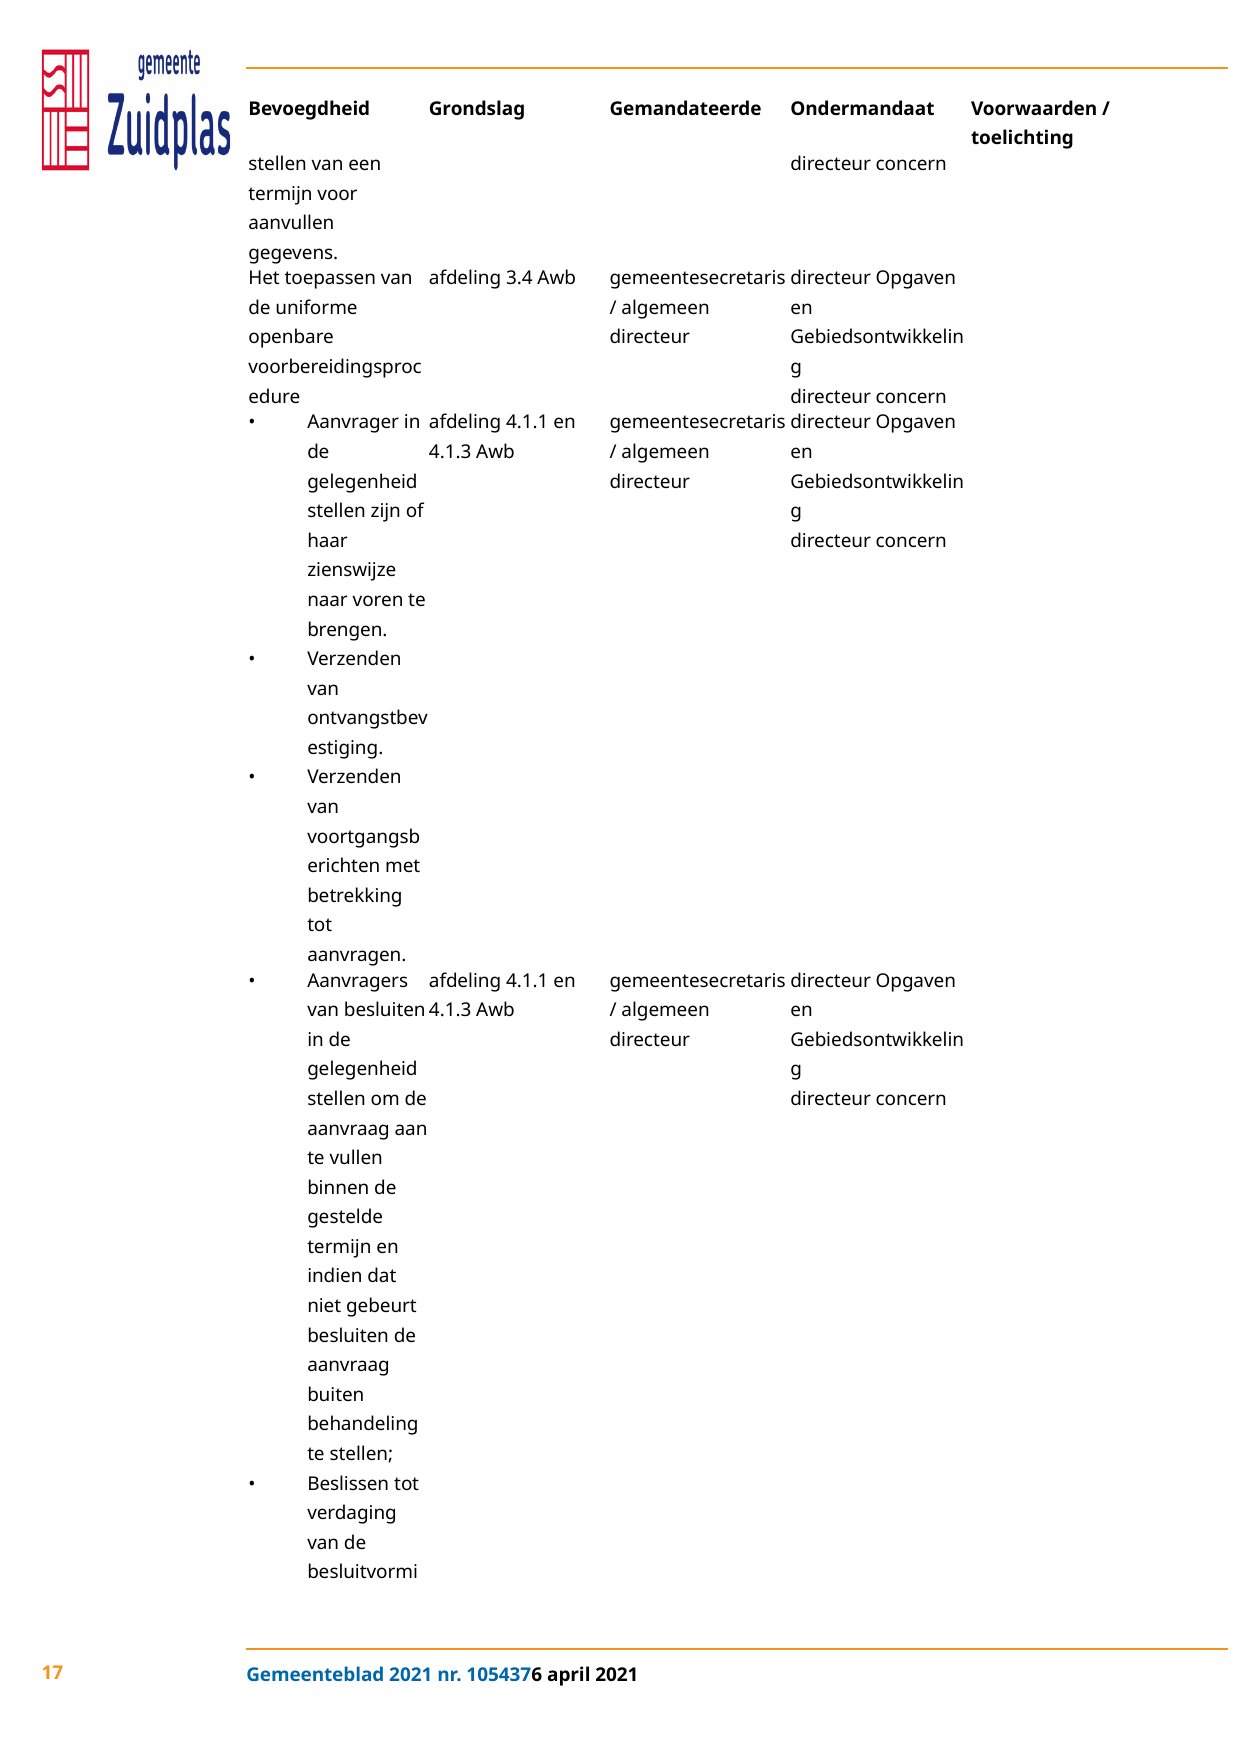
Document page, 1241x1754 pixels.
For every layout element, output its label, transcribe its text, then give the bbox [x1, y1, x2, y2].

table_header Grondslag [429, 95, 609, 150]
table_cell Aanvrager in de gelegenheid stellen zijn of haar zienswijze naar voren te brengen. Verzenden van ontvangstbevestiging. Verzenden van voortgangsberichten met betrekking tot aanvragen. [248, 409, 429, 967]
table_cell directeur Opgaven en Gebiedsontwikkeling directeur concern [790, 967, 971, 1584]
table_cell gemeentesecretaris / algemeen directeur [609, 265, 790, 409]
table_cell gemeentesecretaris / algemeen directeur [609, 967, 790, 1584]
table_header Ondermandaat [790, 95, 971, 150]
table_header Voorwaarden / toelichting [971, 95, 1152, 150]
table_cell afdeling 4.1.1 en 4.1.3 Awb [429, 967, 609, 1584]
table_cell directeur Opgaven en Gebiedsontwikkeling directeur concern [790, 409, 971, 967]
table_cell [429, 150, 609, 264]
table_cell Het toepassen van de uniforme openbare voorbereidingsprocedure [248, 265, 429, 409]
table_cell stellen van een termijn voor aanvullen gegevens. [248, 150, 429, 264]
table_cell [971, 409, 1152, 967]
table_cell directeur Opgaven en Gebiedsontwikkeling directeur concern [790, 265, 971, 409]
table_cell afdeling 3.4 Awb [429, 265, 609, 409]
table_cell [971, 967, 1152, 1584]
table_cell afdeling 4.1.1 en 4.1.3 Awb [429, 409, 609, 967]
table_cell [971, 150, 1152, 264]
table_cell [971, 265, 1152, 409]
table_cell directeur concern [790, 150, 971, 264]
table_header Bevoegdheid [248, 95, 429, 150]
table_cell Aanvragers van besluiten in de gelegenheid stellen om de aanvraag aan te vullen binnen de gestelde termijn en indien dat niet gebeurt besluiten de aanvraag buiten behandeling te stellen; Beslissen tot verdaging van de besluitvorming. [248, 967, 429, 1584]
table_cell [609, 150, 790, 264]
table_cell gemeentesecretaris / algemeen directeur [609, 409, 790, 967]
picture [41, 47, 231, 172]
table_header Gemandateerde [609, 95, 790, 150]
